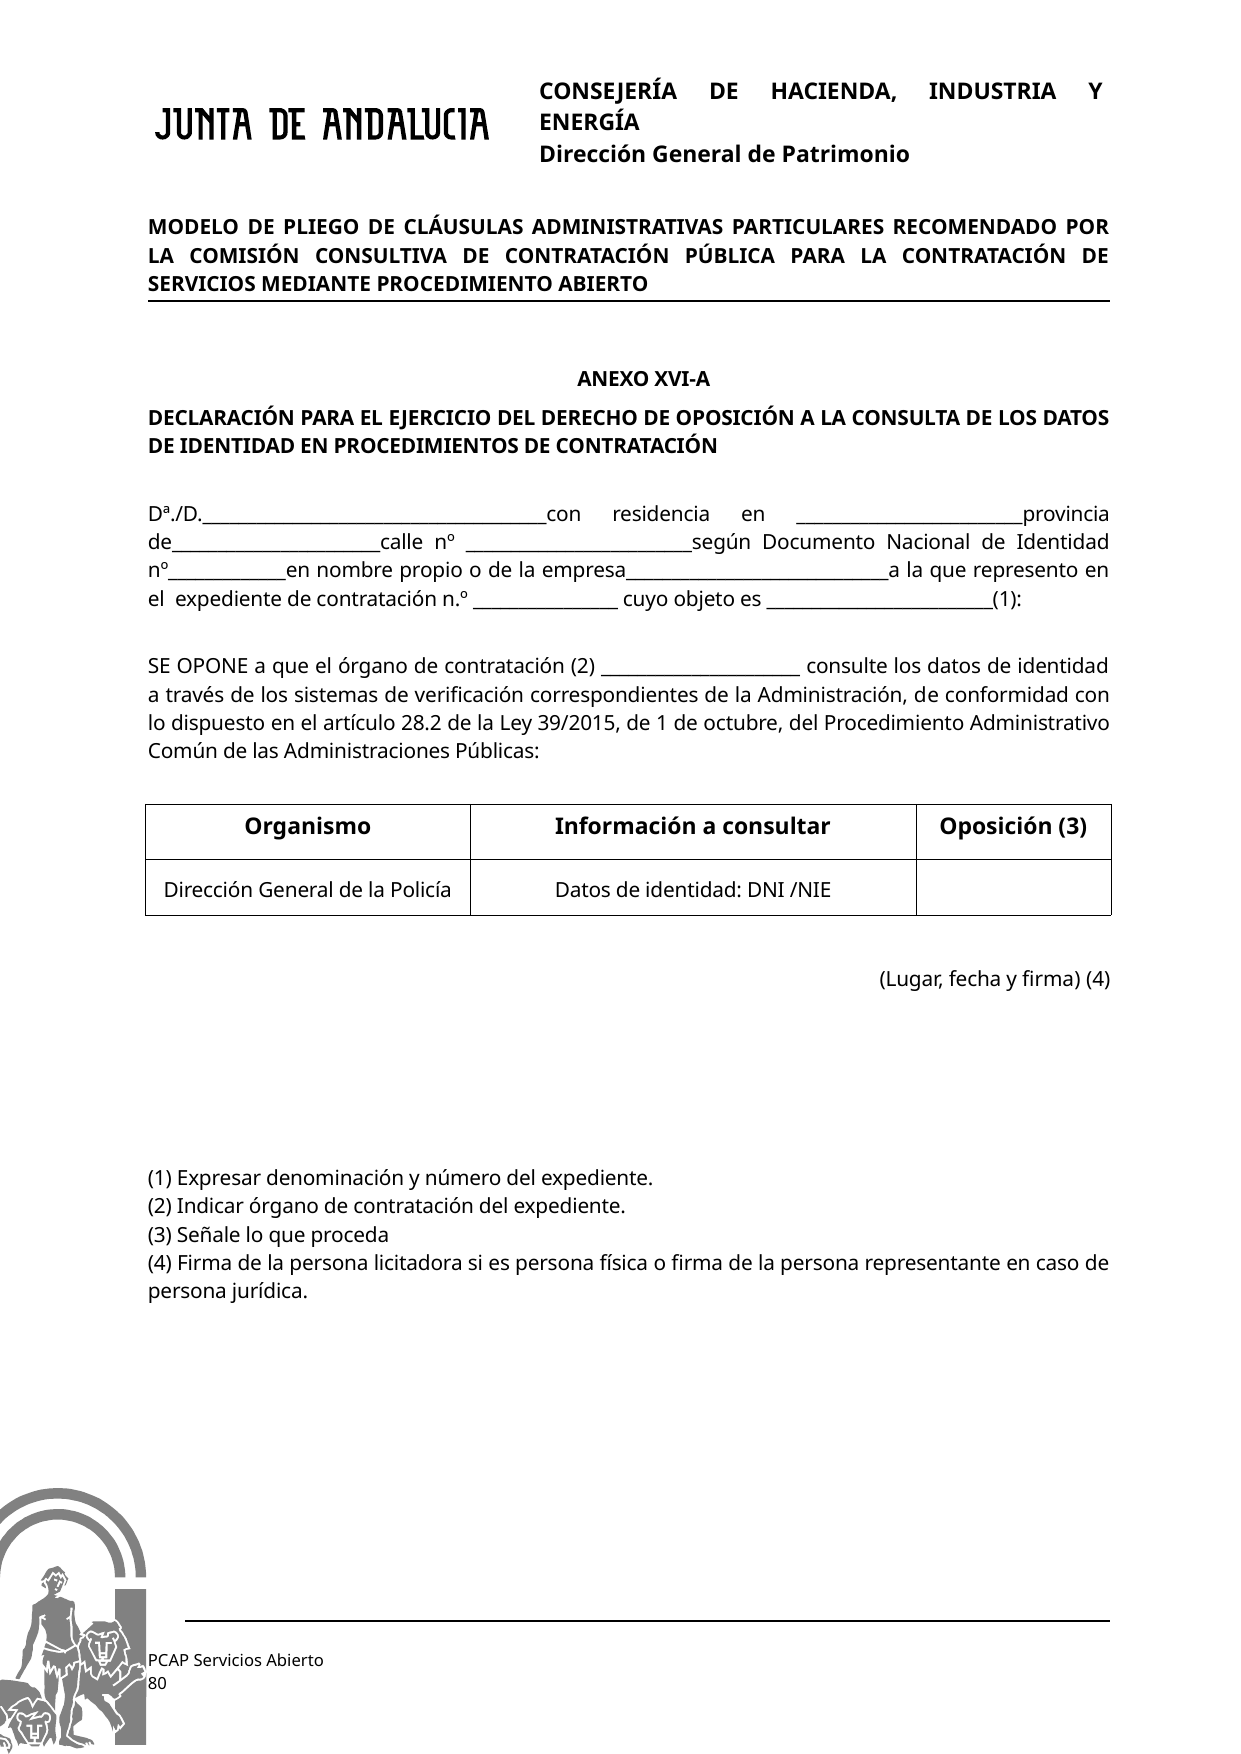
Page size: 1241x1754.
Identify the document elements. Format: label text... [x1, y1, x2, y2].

text (2) Indicar órgano de contratación del expediente. [148, 1191, 1110, 1220]
table_header Oposición (3) [917, 805, 1111, 859]
text SE OPONE a que el órgano de contratación (2) ______________________ consulte los datos de identidad a través de los sistemas de verificación correspondientes de la Administración, de conformidad con lo dispuesto en el artículo 28.2 de la Ley 39/2015, de 1 de octubre, del Procedimiento Administrativo Común de las Administraciones Públicas: [148, 651, 1110, 765]
text DECLARACIÓN PARA EL EJERCICIO DEL DERECHO DE OPOSICIÓN A LA CONSULTA DE LOS DATOS DE IDENTIDAD EN PROCEDIMIENTOS DE CONTRATACIÓN [148, 403, 1110, 460]
text (1) Expresar denominación y número del expediente. [148, 1163, 1110, 1191]
table_header Información a consultar [471, 805, 916, 859]
text ANEXO XVI-A [177, 364, 1110, 392]
text (Lugar, fecha y firma) (4) [148, 964, 1110, 992]
table_cell [917, 860, 1111, 914]
text Dª./D.______________________________________con residencia en _________________________provincia de_______________________calle nº _________________________según Documento Nacional de Identidad nº_____________en nombre propio o de la empresa_____________________________a la que represento en el expediente de contratación n.º ________________ cuyo objeto es _________________________(1): [148, 499, 1110, 612]
text (4) Firma de la persona licitadora si es persona física o firma de la persona representante en caso de persona jurídica. [148, 1248, 1110, 1305]
table_cell Datos de identidad: DNI /NIE [471, 860, 916, 914]
text (3) Señale lo que proceda [148, 1220, 1110, 1248]
table_header Organismo [146, 805, 470, 859]
table_cell Dirección General de la Policía [146, 860, 470, 914]
text MODELO DE PLIEGO DE CLÁUSULAS ADMINISTRATIVAS PARTICULARES RECOMENDADO POR LA COMISIÓN CONSULTIVA DE CONTRATACIÓN PÚBLICA PARA LA CONTRATACIÓN DE SERVICIOS MEDIANTE PROCEDIMIENTO ABIERTO [148, 212, 1110, 300]
